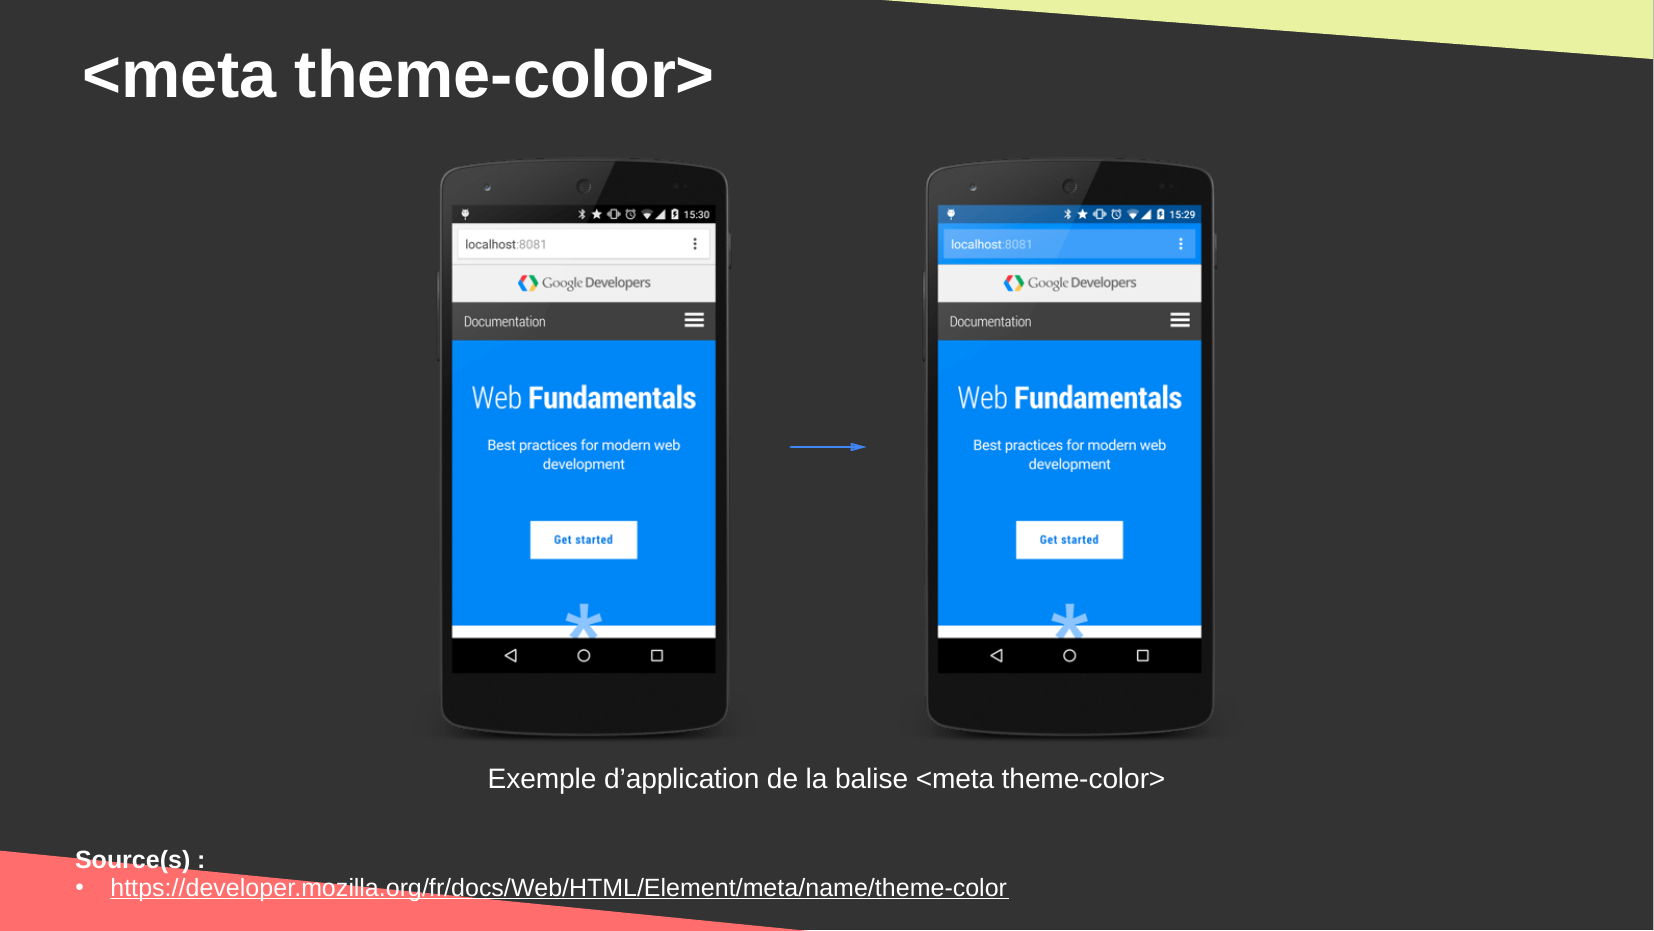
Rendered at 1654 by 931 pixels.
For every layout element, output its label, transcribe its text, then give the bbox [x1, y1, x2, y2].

text_box Exemple d’application de la balise <meta theme-color> [440, 755, 1214, 834]
text_box [882, 0, 1653, 60]
text_box Source(s) : https://developer.mozilla.org/fr/docs/Web/HTML/Element/meta/name/theme-color [60, 838, 1546, 922]
title [82, 37, 1276, 122]
picture [362, 90, 1292, 804]
text_box [0, 850, 810, 931]
